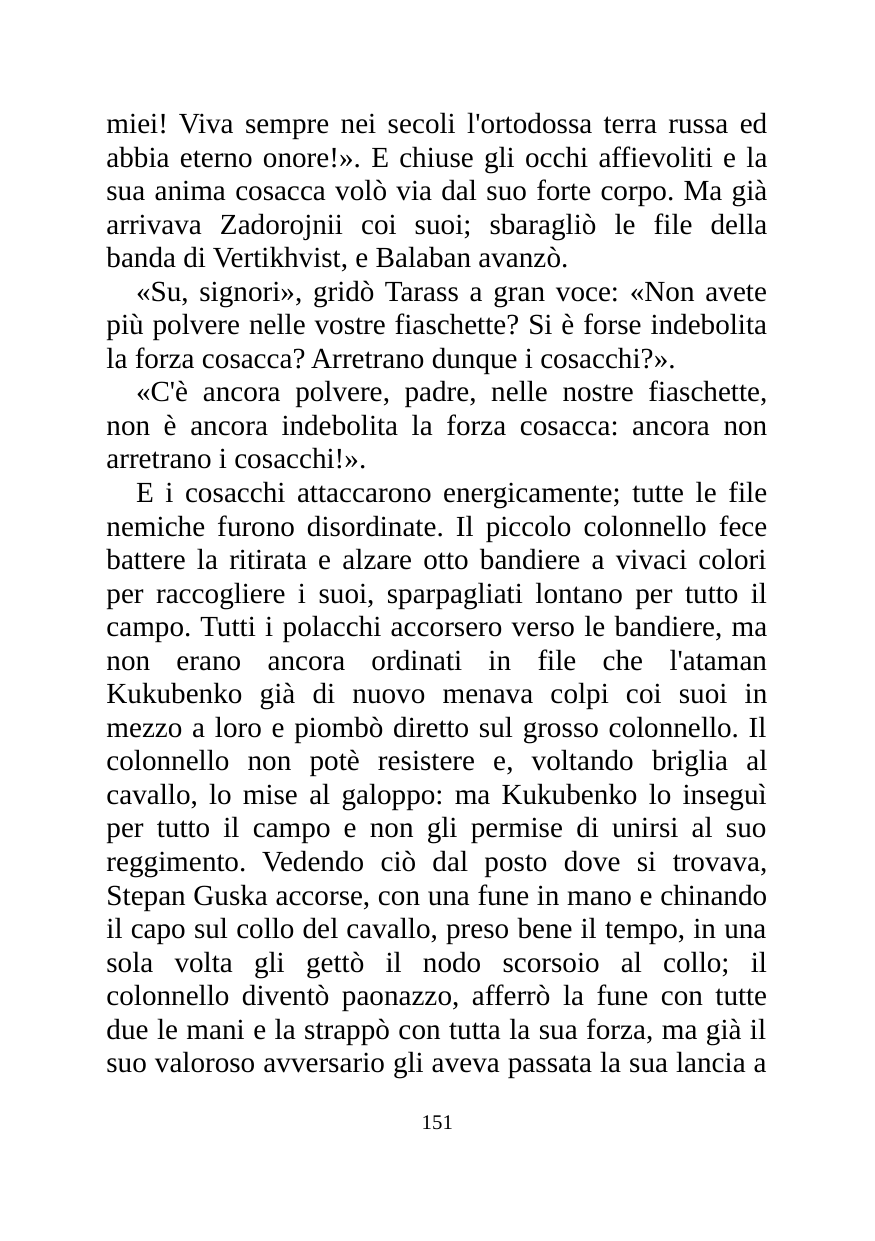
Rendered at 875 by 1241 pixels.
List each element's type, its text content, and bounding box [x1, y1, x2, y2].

text «C'è ancora polvere, padre, nelle nostre fiaschette, non è ancora indebolita la forza cosacca: ancora non arretrano i cosacchi!». [106, 374, 768, 475]
text E i cosacchi attaccarono energicamente; tutte le file nemiche furono disordinate. Il piccolo colonnello fece battere la ritirata e alzare otto bandiere a vivaci colori per raccogliere i suoi, sparpagliati lontano per tutto il campo. Tutti i polacchi accorsero verso le bandiere, ma non erano ancora ordinati in file che l'ataman Kukubenko già di nuovo menava colpi coi suoi in mezzo a loro e piombò diretto sul grosso colonnello. Il colonnello non potè resistere e, voltando briglia al cavallo, lo mise al galoppo: ma Kukubenko lo inseguì per tutto il campo e non gli permise di unirsi al suo reggimento. Vedendo ciò dal posto dove si trovava, Stepan Guska accorse, con una fune in mano e chinando il capo sul collo del cavallo, preso bene il tempo, in una sola volta gli gettò il nodo scorsoio al collo; il colonnello diventò paonazzo, afferrò la fune con tutte due le mani e la strappò con tutta la sua forza, ma già il suo valoroso avversario gli aveva passata la sua lancia a [106, 475, 768, 1079]
text miei! Viva sempre nei secoli l'ortodossa terra russa ed abbia eterno onore!». E chiuse gli occhi affievoliti e la sua anima cosacca volò via dal suo forte corpo. Ma già arrivava Zadorojnii coi suoi; sbaragliò le file della banda di Vertikhvist, e Balaban avanzò. [106, 106, 768, 274]
text «Su, signori», gridò Tarass a gran voce: «Non avete più polvere nelle vostre fiaschette? Si è forse indebolita la forza cosacca? Arretrano dunque i cosacchi?». [106, 274, 768, 374]
